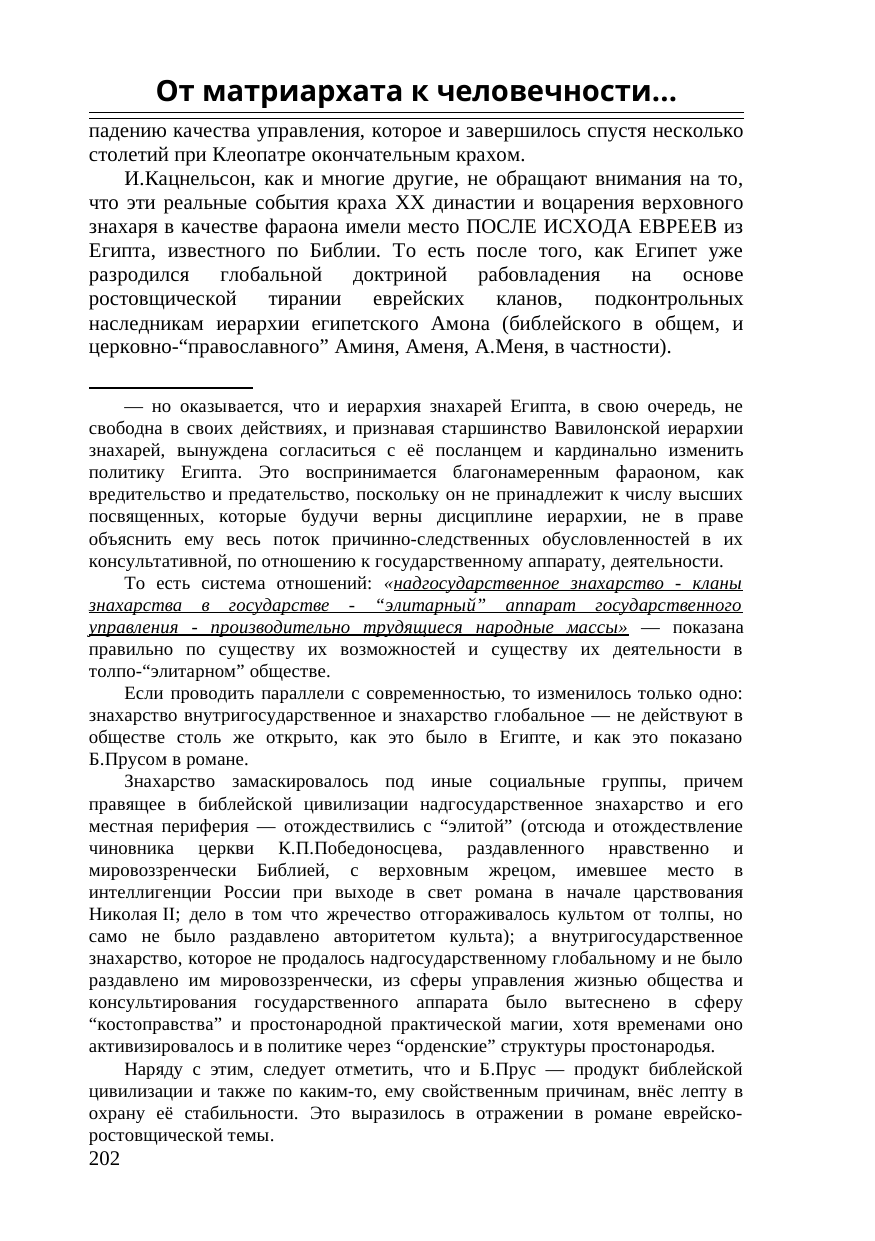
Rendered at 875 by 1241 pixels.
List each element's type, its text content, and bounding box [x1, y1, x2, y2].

text Наряду с этим, следует отметить, что и Б.Прус — продукт библейской цивилизации и также по каким-то, ему свойственным причинам, внёс лепту в охрану её стабильности. Это выразилось в отражении в романе еврейско-ростовщической темы. [89, 1057, 744, 1145]
text Если проводить параллели с современностью, то изменилось только одно: знахарство внутригосударственное и знахарство глобальное — не действуют в обществе столь же открыто, как это было в Египте, и как это показано Б.Прусом в романе. [89, 682, 744, 770]
text Знахарство замаскировалось под иные социальные группы, причем правящее в библейской цивилизации надгосударственное знахарство и его местная периферия — отождествились с “элитой” (отсюда и отождествление чиновника церкви К.П.Победоносцева, раздавленного нравственно и мировоззренчески Библией, с верховным жрецом, имевшее место в интеллигенции России при выходе в свет романа в начале царствования Николая II; дело в том что жречество отгораживалось культом от толпы, но само не было раздавлено авторитетом культа); а внутригосударственное знахарство, которое не продалось надгосударственному глобальному и не было раздавлено им мировоззренчески, из сферы управления жизнью общества и консультирования государственного аппарата было вытеснено в сферу “костоправства” и простонародной практической магии, хотя временами оно активизировалось и в политике через “орденские” структуры простонародья. [89, 770, 744, 1057]
text То есть система отношений: «надгосударственное знахарство - кланы знахарства в государстве - “элитарный” аппарат государственного управления - производительно трудящиеся народные массы» — показана правильно по существу их возможностей и существу их деятельности в толпо-“элитарном” обществе. [89, 571, 744, 682]
text И.Кацнельсон, как и многие другие, не обращают внимания на то, что эти реальные события краха ХХ династии и воцарения верховного знахаря в качестве фараона имели место ПОСЛЕ ИСХОДА ЕВРЕЕВ из Египта, известного по Библии. То есть после того, как Египет уже разродился глобальной доктриной рабовладения на основе ростовщической тирании еврейских кланов, подконтрольных наследникам иерархии египетского Амона (библейского в общем, и церковно-“православного” Аминя, Аменя, А.Меня, в частности). [89, 166, 744, 358]
text падению качества управления, которое и завершилось спустя несколько столетий при Клеопатре окончательным крахом. [89, 119, 744, 166]
text — но оказывается, что и иерархия знахарей Египта, в свою очередь, не свободна в своих действиях, и признавая старшинство Вавилонской иерархии знахарей, вынуждена согласиться с её посланцем и кардинально изменить политику Египта. Это воспринимается благонамеренным фараоном, как вредительство и предательство, поскольку он не принадлежит к числу высших посвященных, которые будучи верны дисциплине иерархии, не в праве объяснить ему весь поток причинно-следственных обусловленностей в их консультативной, по отношению к государственному аппарату, деятельности. [89, 394, 744, 571]
